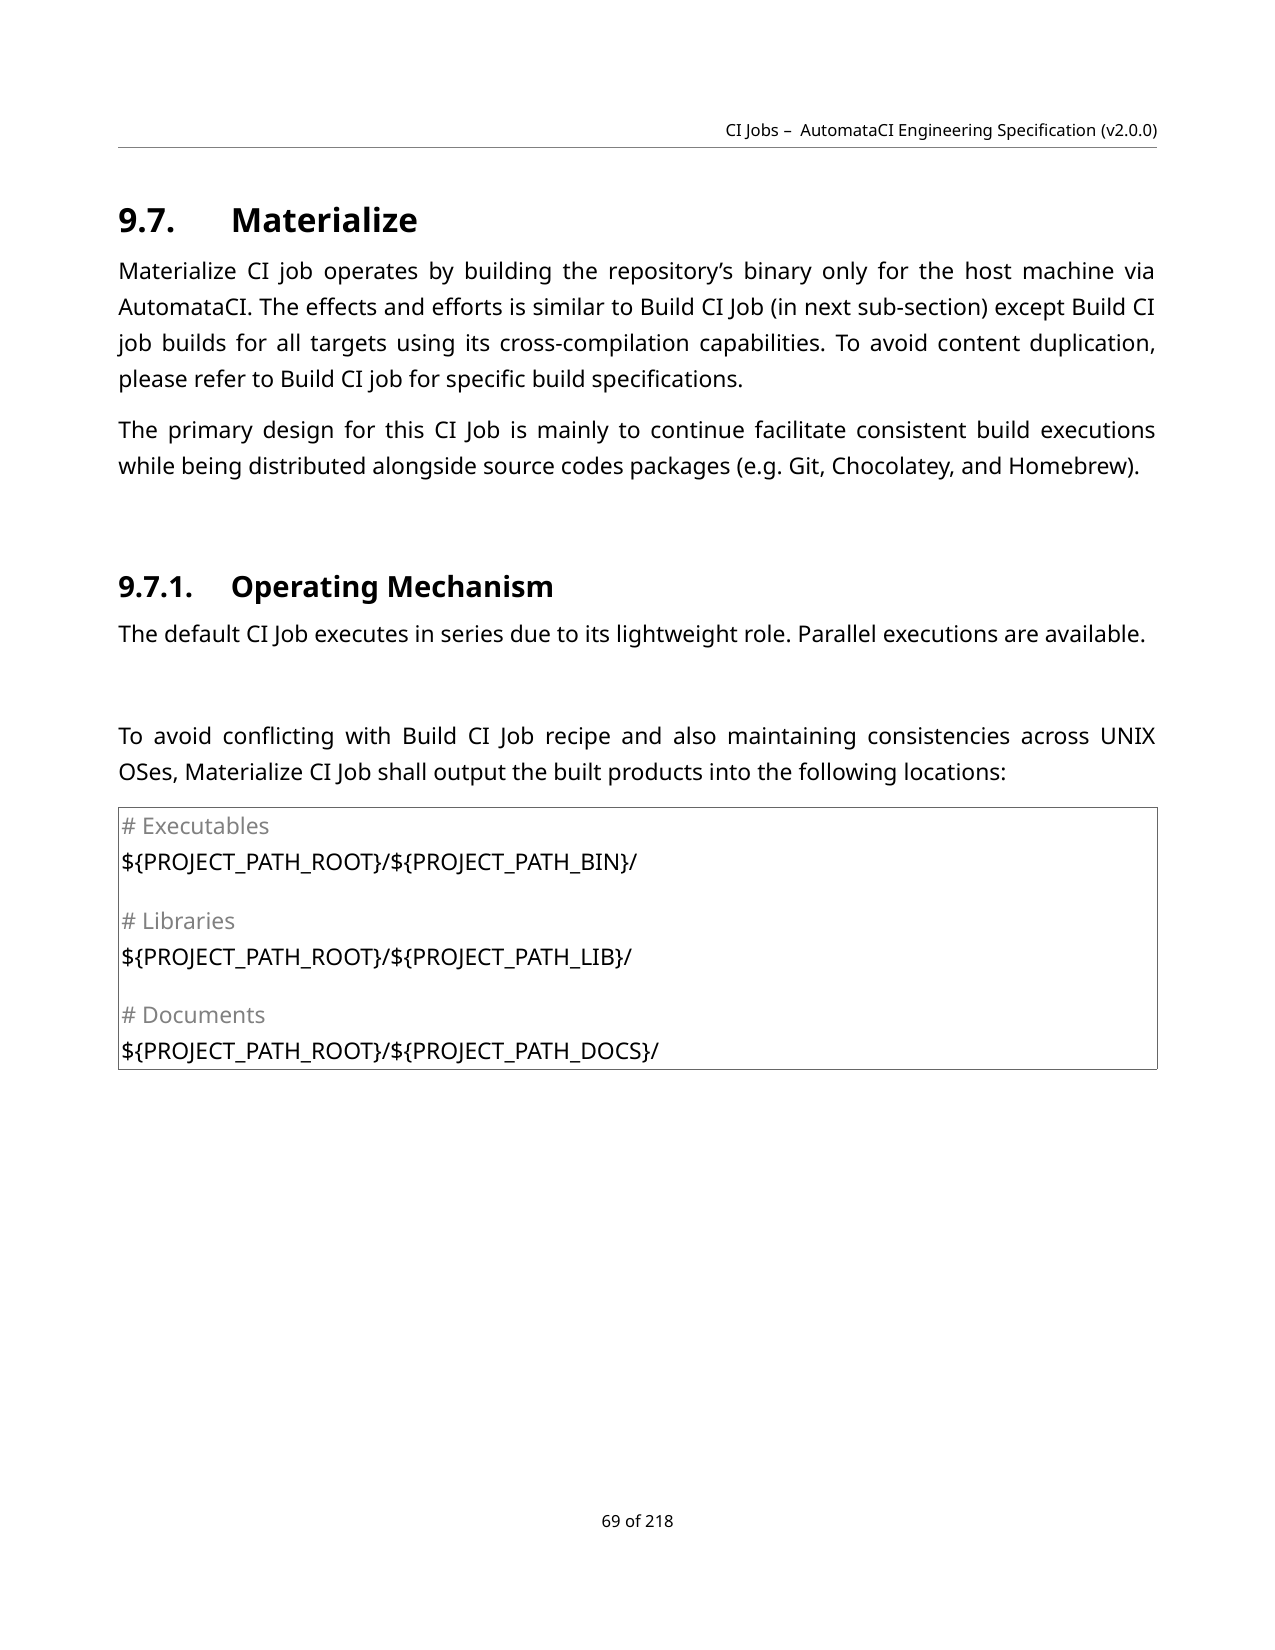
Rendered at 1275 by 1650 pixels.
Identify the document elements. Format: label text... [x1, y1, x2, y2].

text ${PROJECT_PATH_ROOT}/${PROJECT_PATH_DOCS}/ [119, 1032, 1157, 1069]
text Materialize CI job operates by building the repository’s binary only for the host machine via AutomataCI. The effects and efforts is similar to Build CI Job (in next sub-section) except Build CI job builds for all targets using its cross-compilation capabilities. To avoid content duplication, please refer to Build CI job for specific build specifications. [118, 255, 1157, 394]
text The primary design for this CI Job is mainly to continue facilitate consistent build executions while being distributed alongside source codes packages (e.g. Git, Chocolatey, and Homebrew). [118, 414, 1157, 481]
text # Libraries [119, 902, 1157, 936]
text ${PROJECT_PATH_ROOT}/${PROJECT_PATH_LIB}/ [119, 937, 1157, 972]
text # Documents [119, 996, 1157, 1030]
text The default CI Job executes in series due to its lightweight role. Parallel executions are available. [118, 618, 1157, 650]
text ${PROJECT_PATH_ROOT}/${PROJECT_PATH_BIN}/ [119, 843, 1157, 877]
text # Executables [119, 808, 1157, 842]
subtitle Operating Mechanism [118, 566, 1157, 606]
text To avoid conflicting with Build CI Job recipe and also maintaining consistencies across UNIX OSes, Materialize CI Job shall output the built products into the following locations: [118, 720, 1157, 787]
subtitle Materialize [118, 197, 1157, 243]
